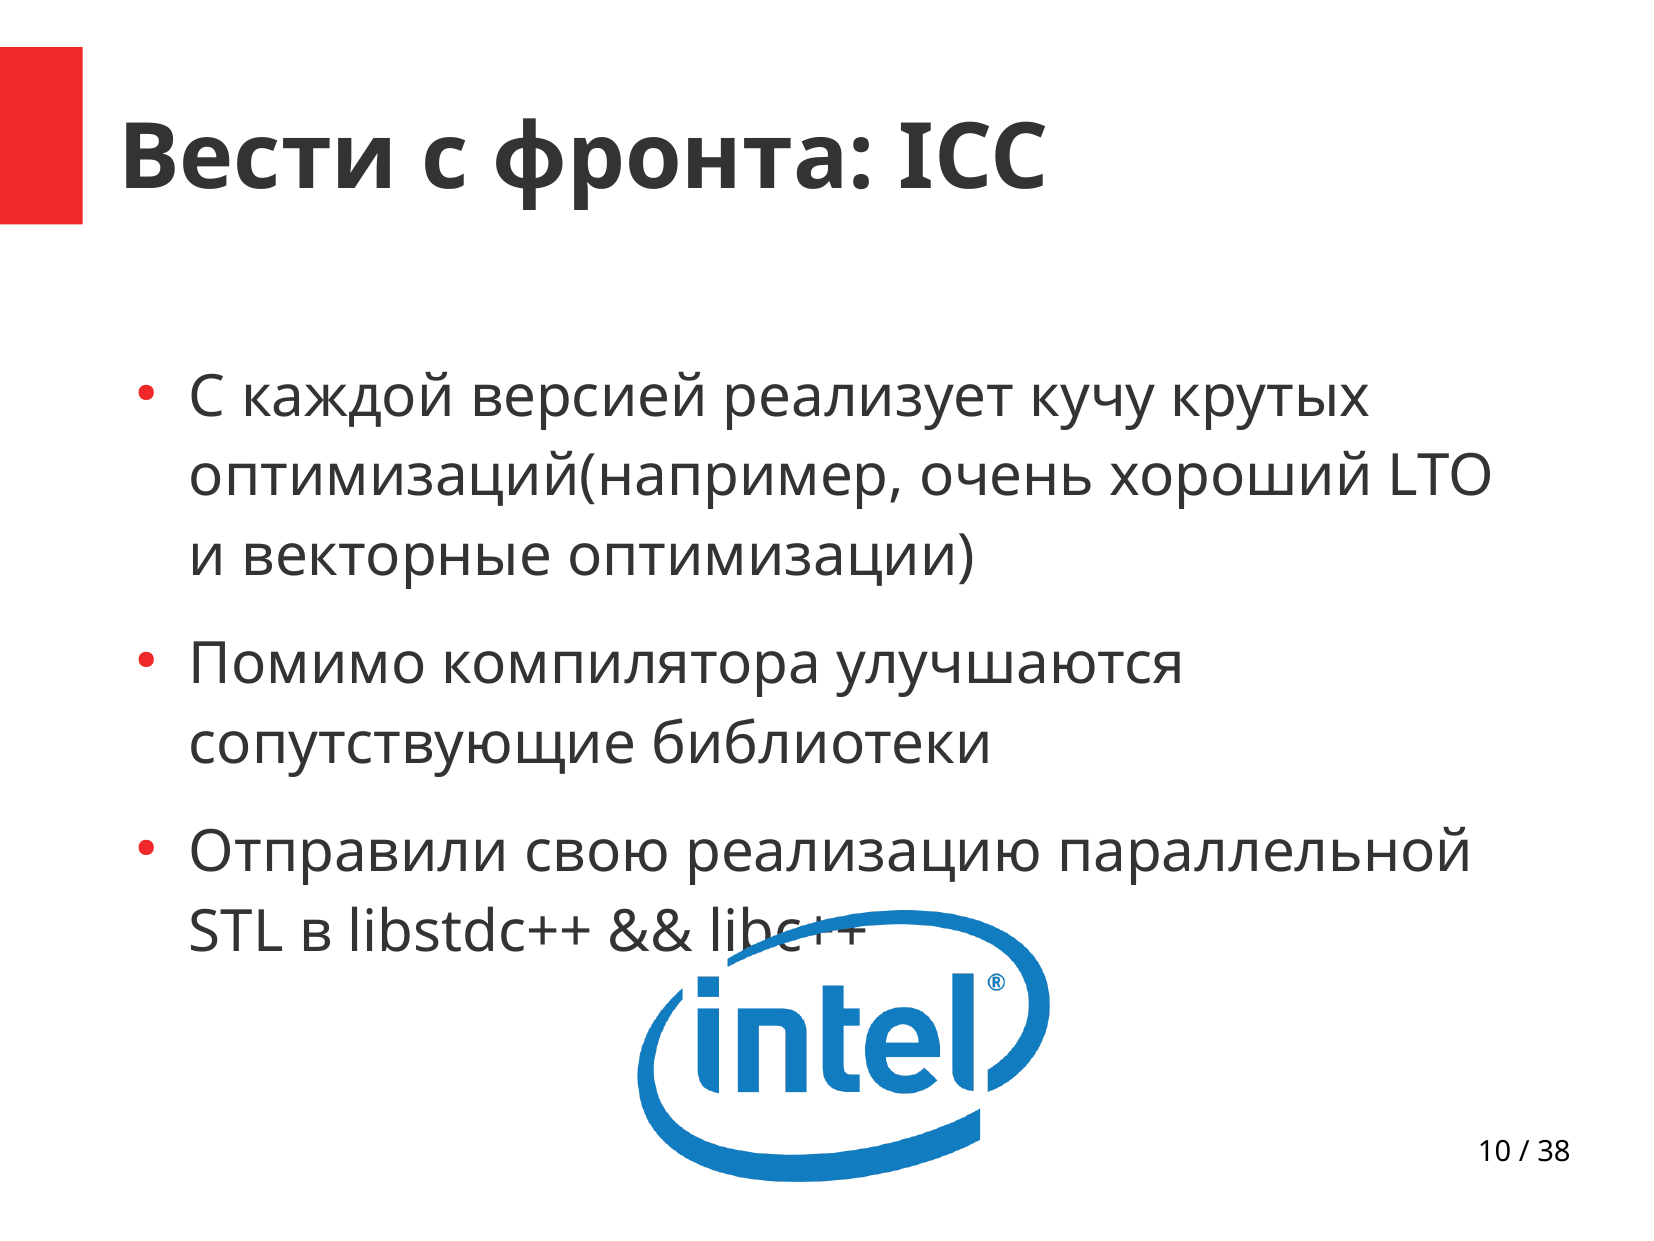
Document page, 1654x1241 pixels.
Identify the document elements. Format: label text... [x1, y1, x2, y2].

title Вести с фронта: ICC [118, 49, 1571, 257]
list С каждой версией реализует кучу крутых оптимизаций(например, очень хороший LTO и векторные оптимизации) Помимо компилятора улучшаются сопутствующие библиотеки Отправили свою реализацию параллельной STL в libstdc++ && libc++ [118, 354, 1536, 1074]
picture [637, 909, 1050, 1182]
